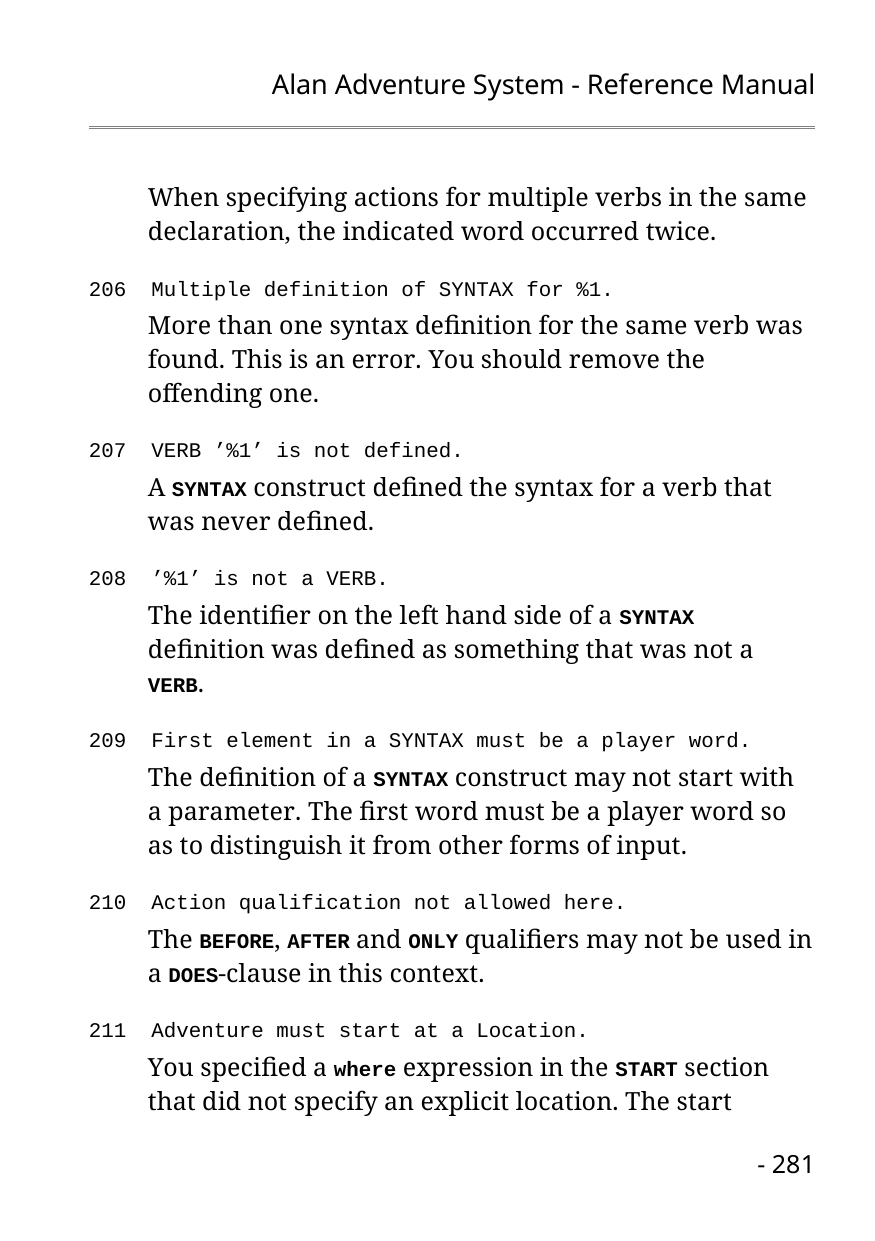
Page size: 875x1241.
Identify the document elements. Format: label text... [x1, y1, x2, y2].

text 206 Multiple definition of SYNTAX for %1. [88, 278, 815, 302]
text A SYNTAX construct defined the syntax for a verb that was never de­fined. [148, 470, 815, 538]
text 208 ’%1’ is not a VERB. [88, 568, 815, 592]
text You specified a where expression in the START section that did not specify an explicit location. The start [148, 1050, 815, 1118]
text The definition of a SYNTAX construct may not start with a parameter. The first word must be a player word so as to distinguish it from other forms of input. [148, 760, 815, 862]
text The BEFORE, AFTER and ONLY qualifiers may not be used in a DOES-clause in this context. [148, 922, 815, 990]
text More than one syntax definition for the same verb was found. This is an error. You should remove the offending one. [148, 308, 815, 410]
text 211 Adventure must start at a Location. [88, 1020, 815, 1044]
text When specifying actions for multiple verbs in the same declaration, the indicated word occurred twice. [148, 180, 815, 248]
text 210 Action qualification not allowed here. [88, 892, 815, 916]
text The identifier on the left hand side of a SYNTAX definition was de­fined as something that was not a VERB. [148, 598, 815, 700]
text 207 VERB ’%1’ is not defined. [88, 440, 815, 464]
text 209 First element in a SYNTAX must be a player word. [88, 730, 815, 754]
